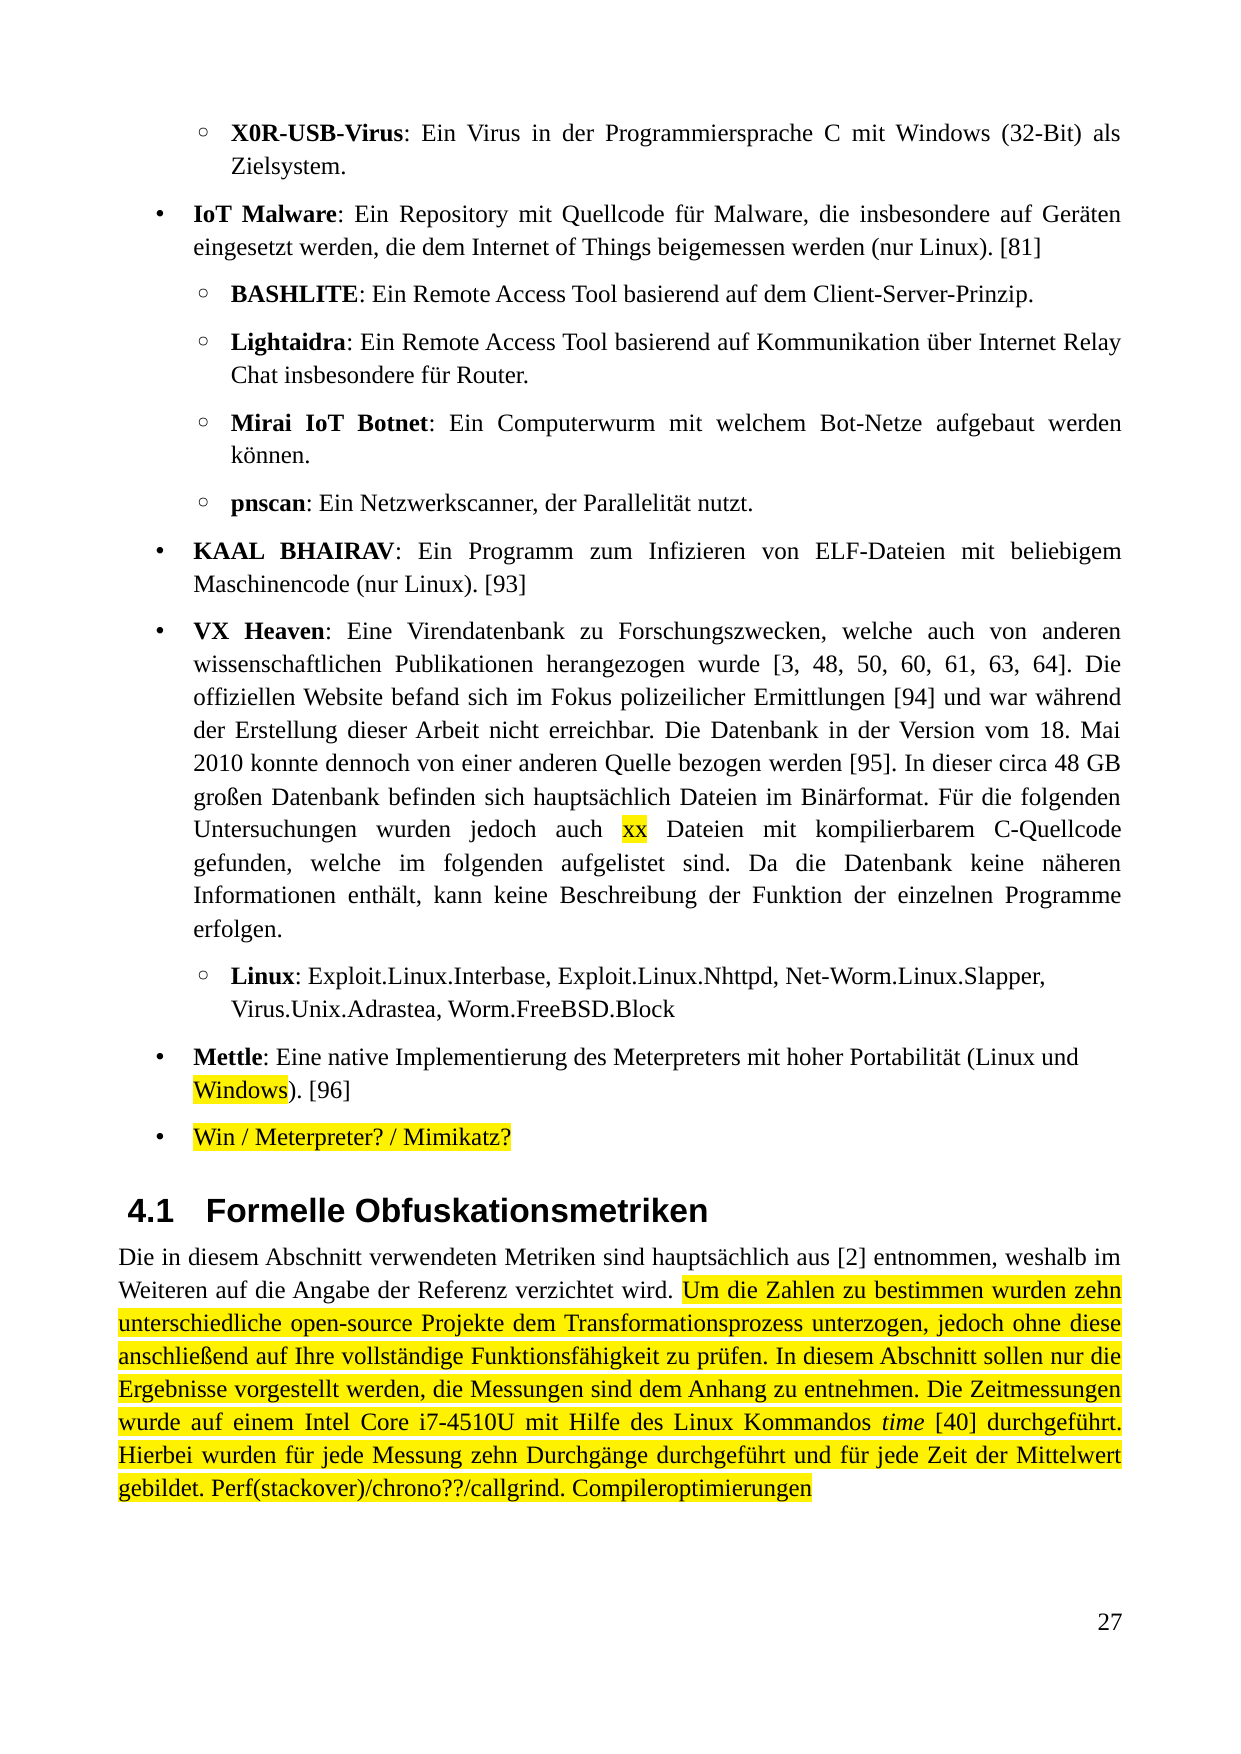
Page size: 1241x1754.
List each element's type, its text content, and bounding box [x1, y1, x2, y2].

list IoT Malware: Ein Repository mit Quellcode für Malware, die insbesondere auf Geräten eingesetzt werden, die dem Internet of Things beigemessen werden (nur Linux). [81] [156, 199, 1122, 261]
list X0R-USB-Virus: Ein Virus in der Programmiersprache C mit Windows (32-Bit) als Zielsystem. [193, 118, 1122, 180]
list pnscan: Ein Netzwerkscanner, der Parallelität nutzt. [193, 488, 1122, 517]
list BASHLITE: Ein Remote Access Tool basierend auf dem Client-Server-Prinzip. [193, 279, 1122, 308]
list KAAL BHAIRAV: Ein Programm zum Infizieren von ELF-Dateien mit beliebigem Maschinencode (nur Linux). [93] [156, 536, 1122, 598]
list Mettle: Eine native Implementierung des Meterpreters mit hoher Portabilität (Linux und Windows). [96] [156, 1042, 1122, 1104]
list Win / Meterpreter? / Mimikatz? [156, 1122, 1122, 1151]
text Die in diesem Abschnitt verwendeten Metriken sind hauptsächlich aus [2] entnommen, weshalb im Weiteren auf die Angabe der Referenz verzichtet wird. Um die Zahlen zu bestimmen wurden zehn unterschiedliche open-source Projekte dem Transformationsprozess unterzogen, jedoch ohne diese anschließend auf Ihre vollständige Funktionsfähigkeit zu prüfen. In diesem Abschnitt sollen nur die Ergebnisse vorgestellt werden, die Messungen sind dem Anhang zu entnehmen. Die Zeitmessungen wurde auf einem Intel Core i7-4510U mit Hilfe des Linux Kommandos time [40] durchgeführt. Hierbei wurden für jede Messung zehn Durchgänge durchgeführt und für jede Zeit der Mittelwert gebildet. Perf(stackover)/chrono??/callgrind. Compileroptimierungen [118, 1242, 1122, 1502]
list VX Heaven: Eine Virendatenbank zu Forschungszwecken, welche auch von anderen wissenschaftlichen Publikationen herangezogen wurde [3, 48, 50, 60, 61, 63, 64]. Die offiziellen Website befand sich im Fokus polizeilicher Ermittlungen [94] und war während der Erstellung dieser Arbeit nicht erreichbar. Die Datenbank in der Version vom 18. Mai 2010 konnte dennoch von einer anderen Quelle bezogen werden [95]. In dieser circa 48 GB großen Datenbank befinden sich hauptsächlich Dateien im Binärformat. Für die folgenden Untersuchungen wurden jedoch auch xx Dateien mit kompilierbarem C-Quellcode gefunden, welche im folgenden aufgelistet sind. Da die Datenbank keine näheren Informationen enthält, kann keine Beschreibung der Funktion der einzelnen Programme erfolgen. [156, 616, 1122, 942]
list Mirai IoT Botnet: Ein Computerwurm mit welchem Bot-Netze aufgebaut werden können. [193, 408, 1122, 469]
list Lightaidra: Ein Remote Access Tool basierend auf Kommunikation über Internet Relay Chat insbesondere für Router. [193, 327, 1122, 389]
subtitle Formelle Obfuskationsmetriken [118, 1191, 1122, 1229]
list Linux: Exploit.Linux.Interbase, Exploit.Linux.Nhttpd, Net-Worm.Linux.Slapper, Virus.Unix.Adrastea, Worm.FreeBSD.Block [193, 961, 1122, 1023]
